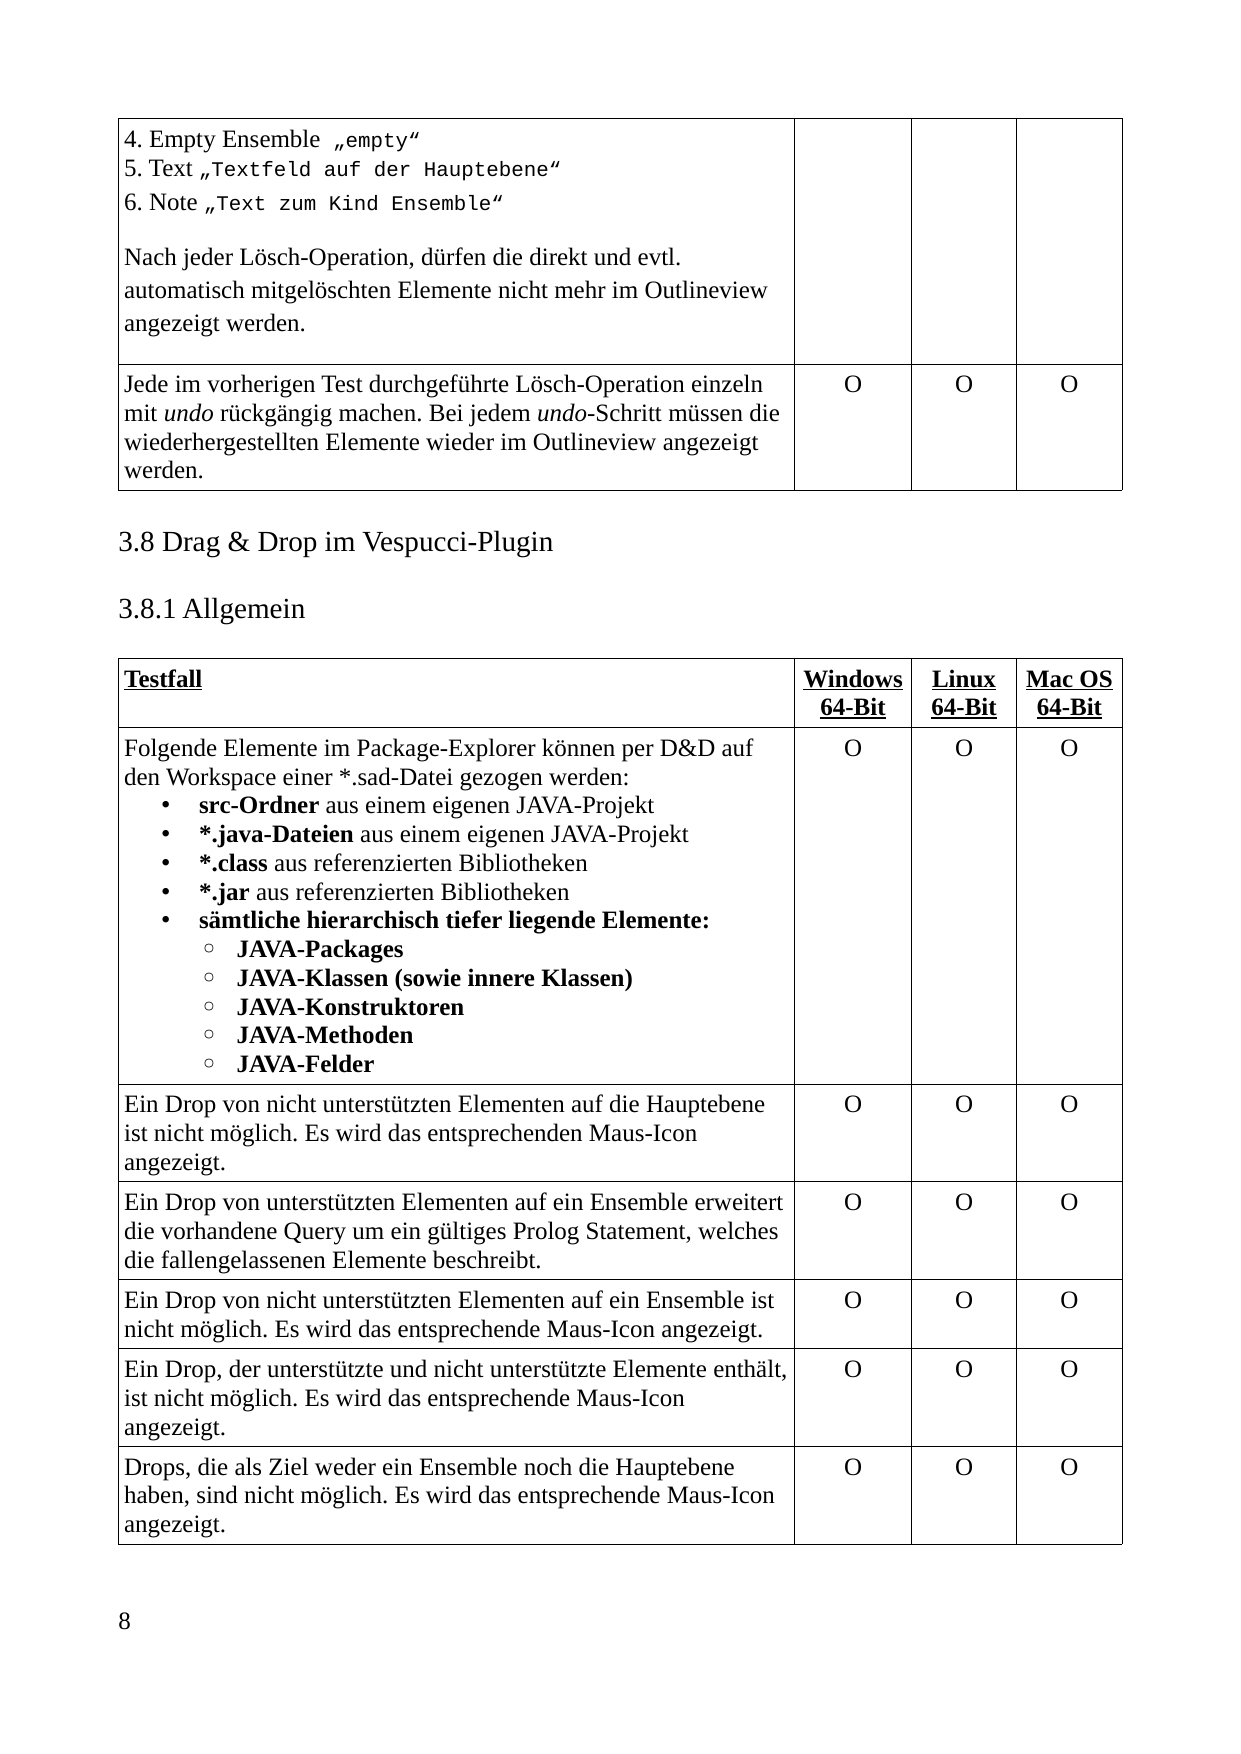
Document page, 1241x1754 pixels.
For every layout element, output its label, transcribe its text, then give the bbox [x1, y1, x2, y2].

table_cell Folgende Elemente im Package-Explorer können per D&D auf den Workspace einer *.sad-Datei gezogen werden: src-Ordner aus einem eigenen JAVA-Projekt *.java-Dateien aus einem eigenen JAVA-Projekt *.class aus referenzierten Bibliotheken *.jar aus referenzierten Bibliotheken sämtliche hierarchisch tiefer liegende Elemente: JAVA-Packages JAVA-Klassen (sowie innere Klassen) JAVA-Konstruktoren JAVA-Methoden JAVA-Felder [119, 728, 794, 1083]
table_cell O [1017, 728, 1122, 1083]
table_header Testfall [119, 659, 794, 727]
table_cell Ein Drop von unterstützten Elementen auf ein Ensemble erweitert die vorhandene Query um ein gültiges Prolog Statement, welches die fallengelassenen Elemente beschreibt. [119, 1182, 794, 1279]
table_cell O [795, 365, 911, 490]
table_cell O [912, 1447, 1016, 1544]
table_cell O [912, 365, 1016, 490]
table_cell O [912, 728, 1016, 1083]
table_cell O [1017, 1349, 1122, 1446]
table_header Mac OS 64-Bit [1017, 659, 1122, 727]
table_cell 4. Empty Ensemble „empty“ 5. Text „Textfeld auf der Hauptebene“ 6. Note „Text zum Kind Ensemble“ Nach jeder Lösch-Operation, dürfen die direkt und evtl. automatisch mitgelöschten Elemente nicht mehr im Outlineview angezeigt werden. [119, 119, 794, 363]
table_cell O [912, 1280, 1016, 1348]
table_cell O [1017, 365, 1122, 490]
table_cell O [795, 1085, 911, 1181]
text 3.8 Drag & Drop im Vespucci-Plugin [118, 524, 1122, 557]
table_cell Jede im vorherigen Test durchgeführte Lösch-Operation einzeln mit undo rückgängig machen. Bei jedem undo-Schritt müssen die wiederhergestellten Elemente wieder im Outlineview angezeigt werden. [119, 365, 794, 490]
table_cell O [795, 728, 911, 1083]
text 3.8.1 Allgemein [118, 591, 1122, 624]
table_cell O [1017, 1447, 1122, 1544]
table_cell Drops, die als Ziel weder ein Ensemble noch die Hauptebene haben, sind nicht möglich. Es wird das entsprechende Maus-Icon angezeigt. [119, 1447, 794, 1544]
table_cell Ein Drop von nicht unterstützten Elementen auf ein Ensemble ist nicht möglich. Es wird das entsprechende Maus-Icon angezeigt. [119, 1280, 794, 1348]
table_cell Ein Drop von nicht unterstützten Elementen auf die Hauptebene ist nicht möglich. Es wird das entsprechenden Maus-Icon angezeigt. [119, 1085, 794, 1181]
table_cell O [795, 1182, 911, 1279]
table_cell O [795, 1280, 911, 1348]
table_cell [795, 119, 911, 363]
table_cell [1017, 119, 1122, 363]
table_header Windows 64-Bit [795, 659, 911, 727]
table_header Linux 64-Bit [912, 659, 1016, 727]
table_cell O [1017, 1182, 1122, 1279]
table_cell Ein Drop, der unterstützte und nicht unterstützte Elemente enthält, ist nicht möglich. Es wird das entsprechende Maus-Icon angezeigt. [119, 1349, 794, 1446]
table_cell O [795, 1349, 911, 1446]
table_cell [912, 119, 1016, 363]
table_cell O [912, 1182, 1016, 1279]
table_cell O [795, 1447, 911, 1544]
table_cell O [912, 1349, 1016, 1446]
table_cell O [1017, 1280, 1122, 1348]
table_cell O [912, 1085, 1016, 1181]
table_cell O [1017, 1085, 1122, 1181]
